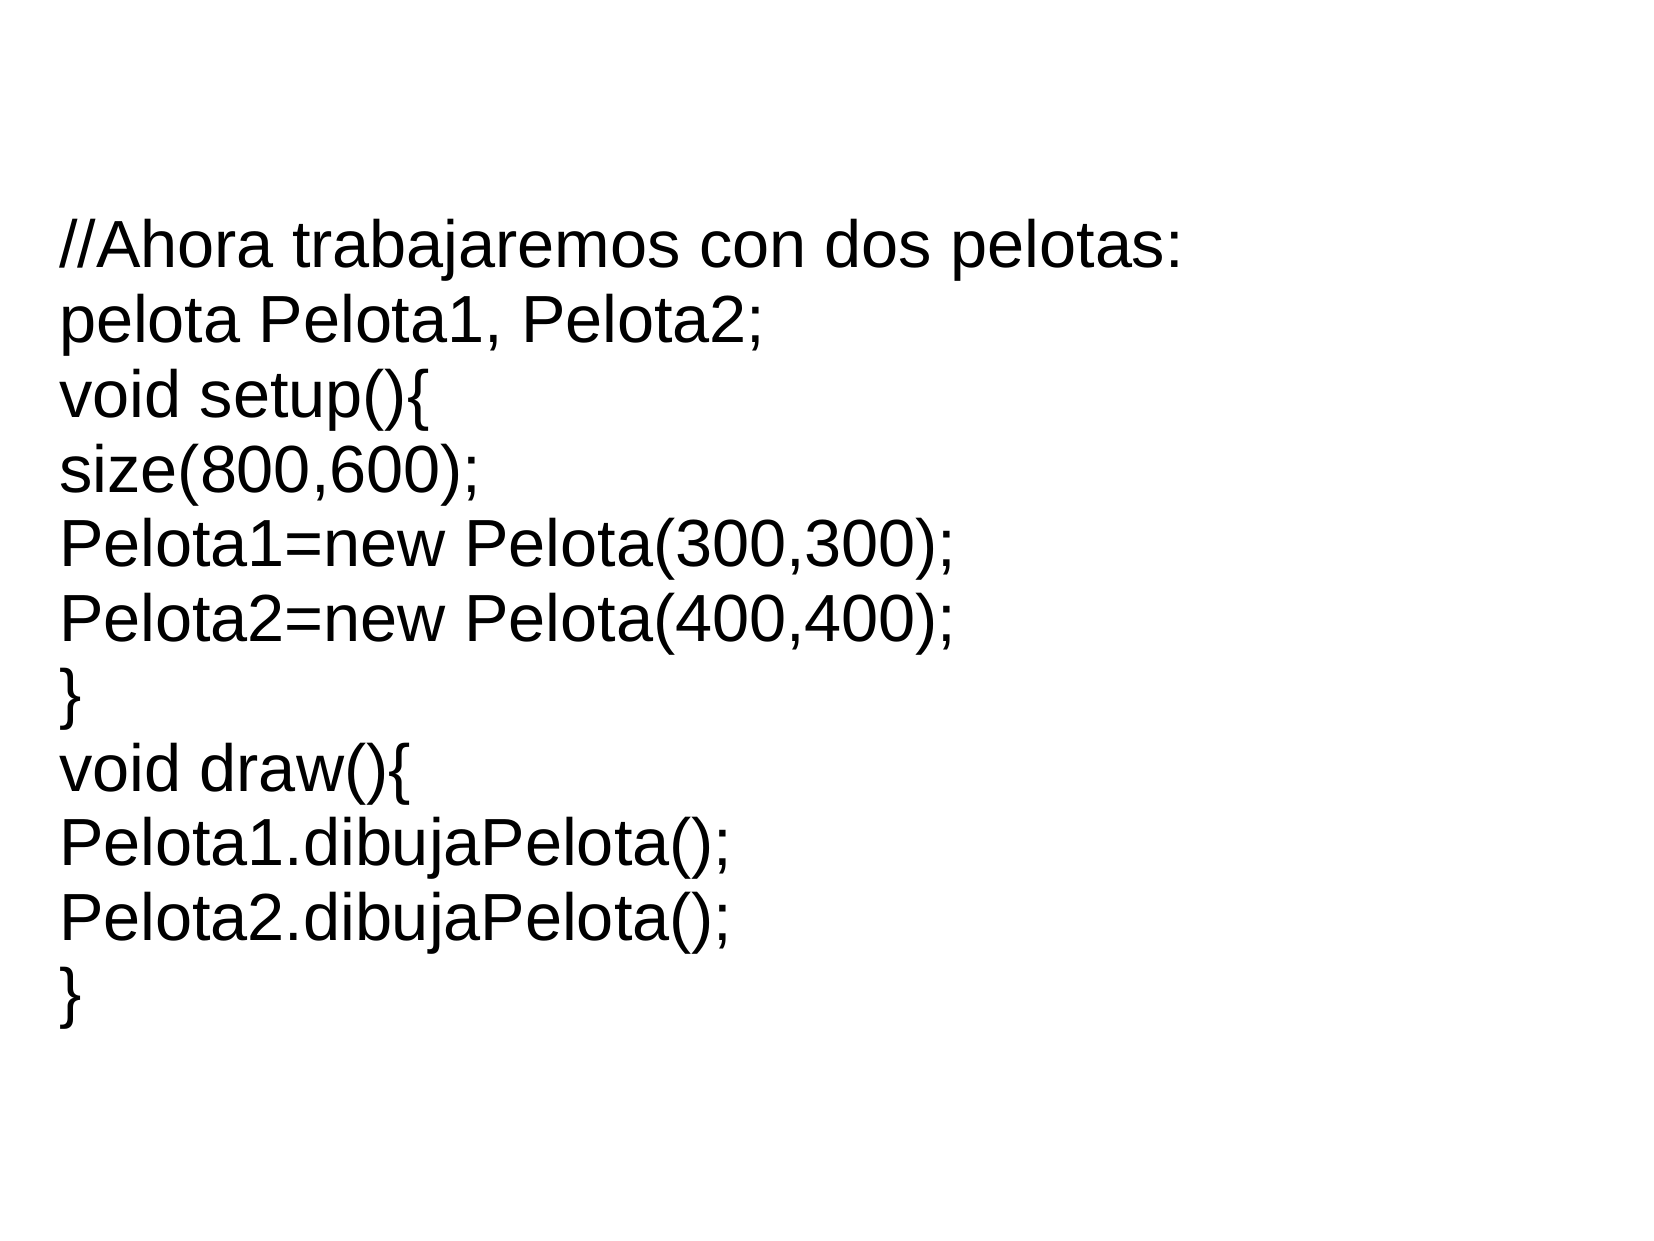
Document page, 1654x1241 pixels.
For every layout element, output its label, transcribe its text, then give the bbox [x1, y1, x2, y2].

subtitle //Ahora trabajaremos con dos pelotas: pelota Pelota1, Pelota2; void setup(){ size(800,600); Pelota1=new Pelota(300,300); Pelota2=new Pelota(400,400); } void draw(){ Pelota1.dibujaPelota(); Pelota2.dibujaPelota(); } [59, 138, 1548, 1099]
